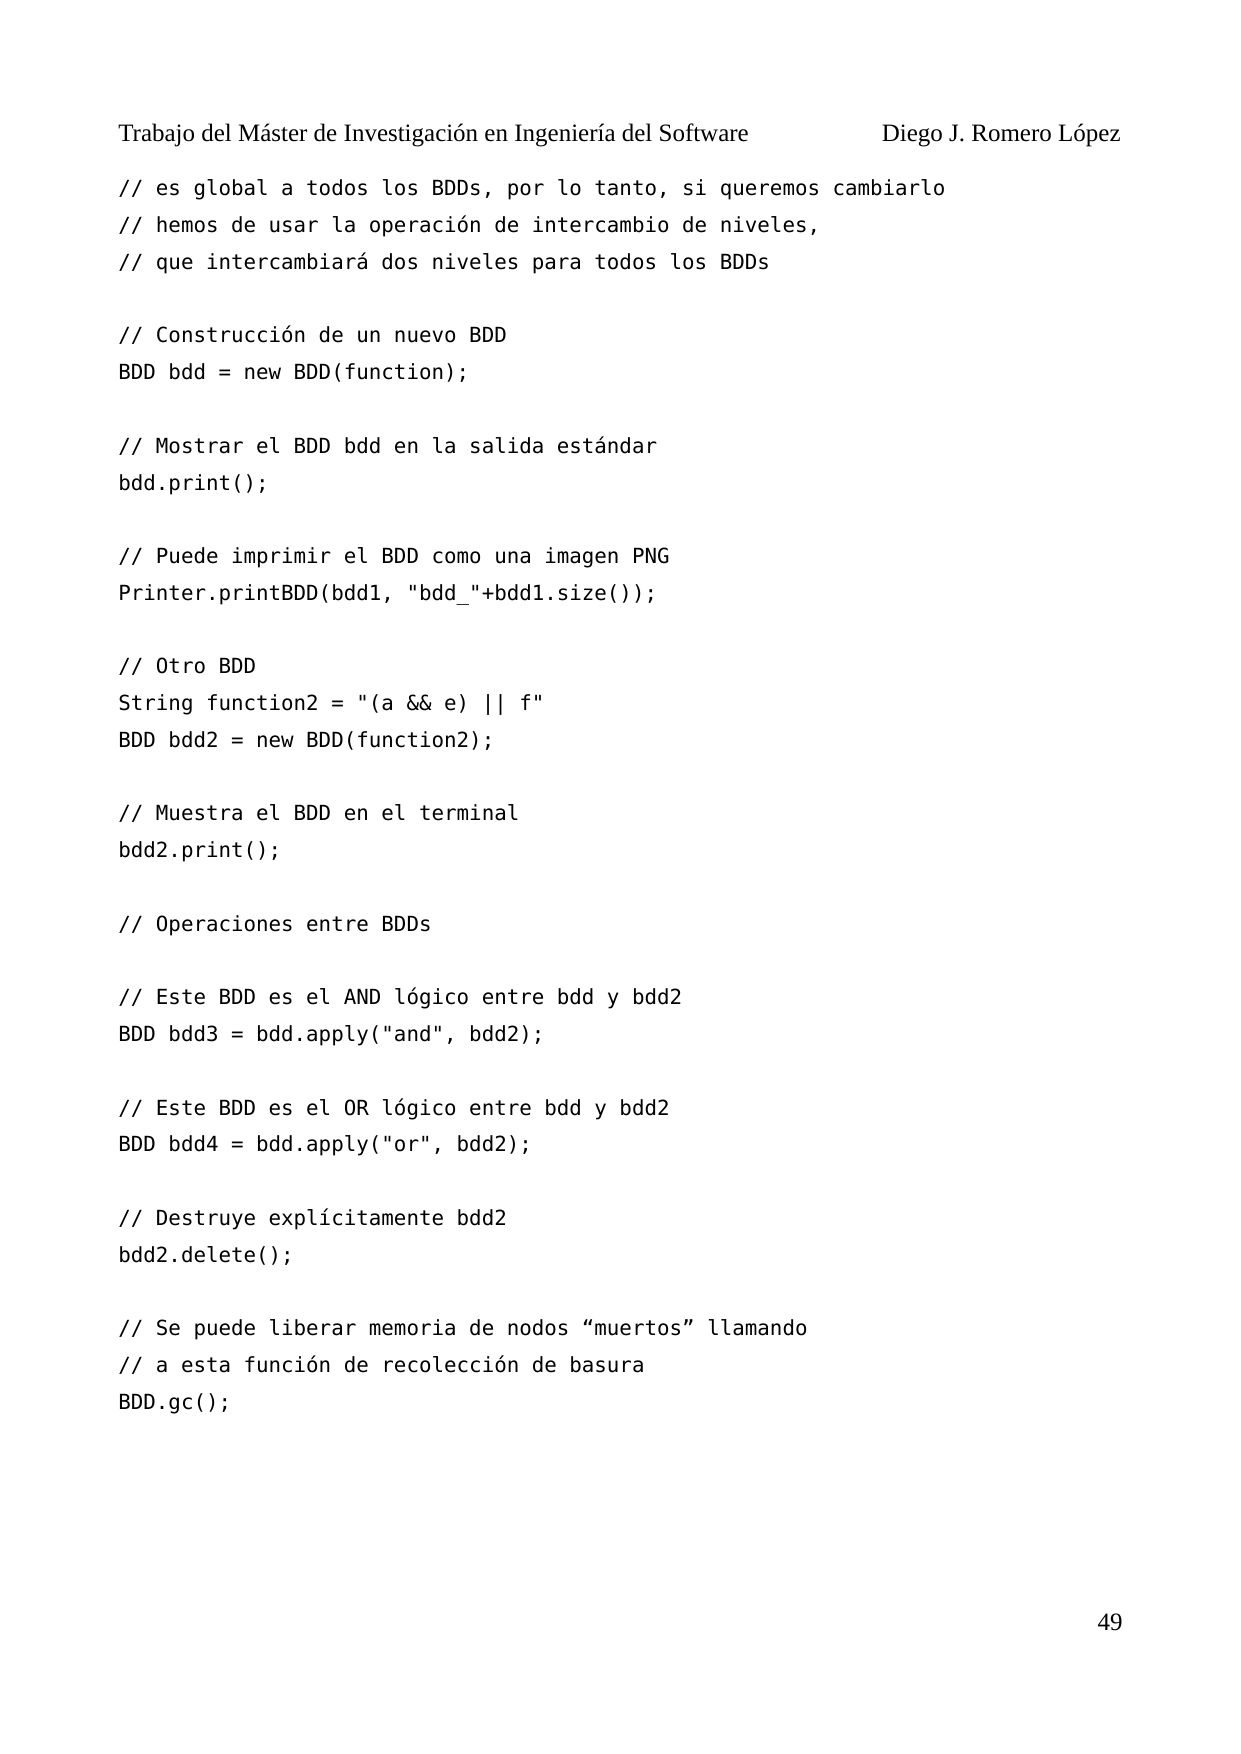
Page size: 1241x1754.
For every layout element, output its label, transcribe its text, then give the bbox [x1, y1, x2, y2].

text BDD bdd4 = bdd.apply("or", bdd2); [118, 1132, 1122, 1157]
text bdd.print(); [118, 471, 1122, 495]
text // Se puede liberar memoria de nodos “muertos” llamando [118, 1316, 1122, 1341]
text // a esta función de recolección de basura [118, 1353, 1122, 1377]
text // Puede imprimir el BDD como una imagen PNG [118, 544, 1122, 568]
text // Mostrar el BDD bdd en la salida estándar [118, 434, 1122, 458]
text // Construcción de un nuevo BDD [118, 323, 1122, 348]
text // hemos de usar la operación de intercambio de niveles, [118, 213, 1122, 237]
text // Otro BDD [118, 654, 1122, 679]
text // que intercambiará dos niveles para todos los BDDs [118, 250, 1122, 274]
text // Operaciones entre BDDs [118, 912, 1122, 936]
text String function2 = "(a && e) || f" [118, 691, 1122, 715]
text bdd2.print(); [118, 838, 1122, 862]
text // Destruye explícitamente bdd2 [118, 1206, 1122, 1230]
text bdd2.delete(); [118, 1243, 1122, 1267]
text // Muestra el BDD en el terminal [118, 801, 1122, 826]
text BDD bdd = new BDD(function); [118, 360, 1122, 384]
text BDD.gc(); [118, 1390, 1122, 1414]
text // Este BDD es el AND lógico entre bdd y bdd2 [118, 985, 1122, 1009]
text BDD bdd3 = bdd.apply("and", bdd2); [118, 1022, 1122, 1046]
text BDD bdd2 = new BDD(function2); [118, 728, 1122, 752]
text Printer.printBDD(bdd1, "bdd_"+bdd1.size()); [118, 581, 1122, 605]
text // Este BDD es el OR lógico entre bdd y bdd2 [118, 1096, 1122, 1120]
text // es global a todos los BDDs, por lo tanto, si queremos cambiarlo [118, 176, 1122, 201]
